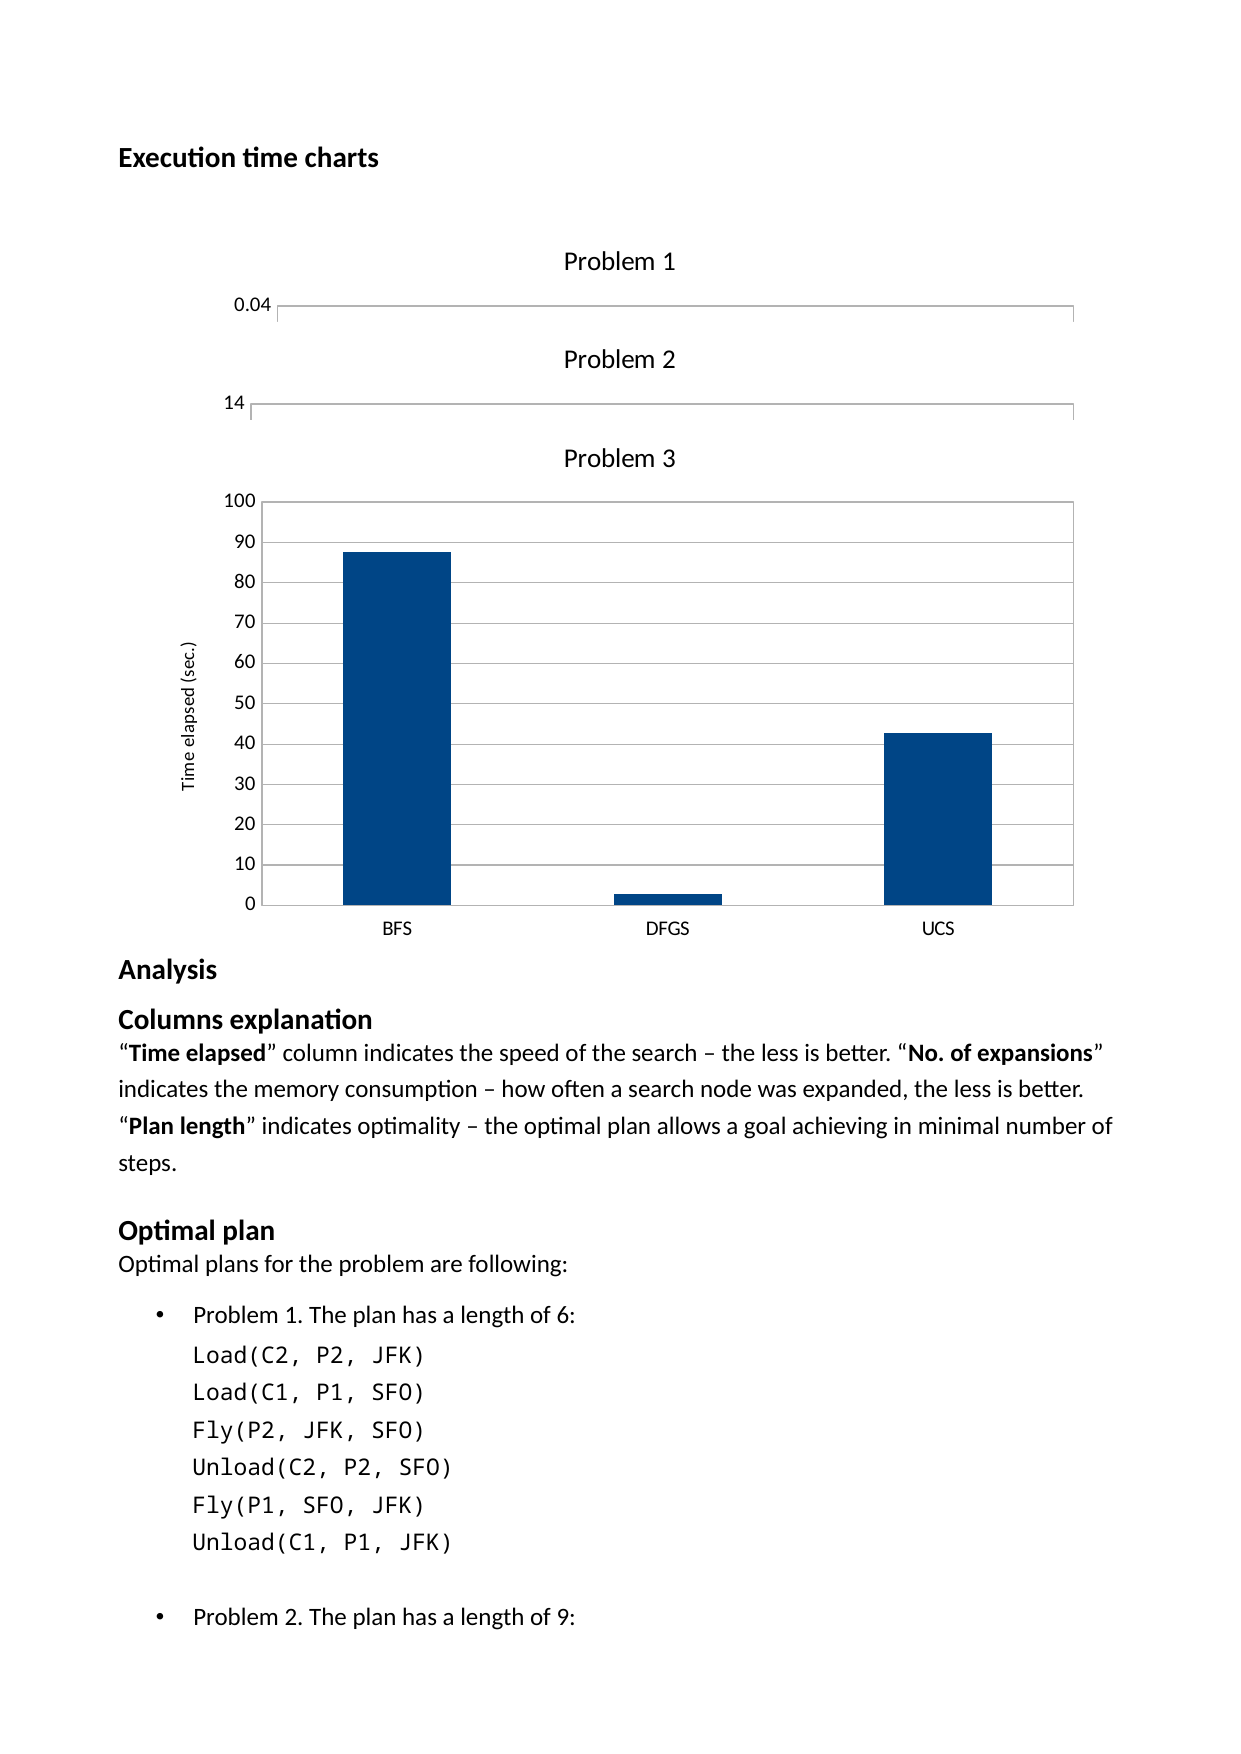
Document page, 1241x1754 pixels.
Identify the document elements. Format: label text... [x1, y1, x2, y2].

list Problem 1. The plan has a length of 6: [156, 1299, 1122, 1330]
text Fly(P2, JFK, SFO) [192, 1414, 1122, 1445]
subtitle Optimal plan [118, 1212, 1122, 1248]
text Optimal plans for the problem are following: [118, 1248, 1122, 1279]
text Unload(C2, P2, SFO) [192, 1451, 1122, 1483]
subtitle Execution time charts [118, 139, 1122, 174]
text “Time elapsed” column indicates the speed of the search – the less is better. “No. of expansions” indicates the memory consumption – how often a search node was expanded, the less is better. “Plan length” indicates optimality – the optimal plan allows a goal achieving in minimal number of steps. [118, 1037, 1122, 1177]
text Unload(C1, P1, JFK) [192, 1526, 1122, 1558]
subtitle Columns explanation [118, 1001, 1122, 1037]
subtitle Analysis [118, 490, 1122, 987]
list Problem 2. The plan has a length of 9: [156, 1601, 1122, 1632]
text Load(C1, P1, SFO) [192, 1376, 1122, 1408]
text Fly(P1, SFO, JFK) [192, 1489, 1122, 1520]
text Load(C2, P2, JFK) [192, 1339, 1122, 1370]
